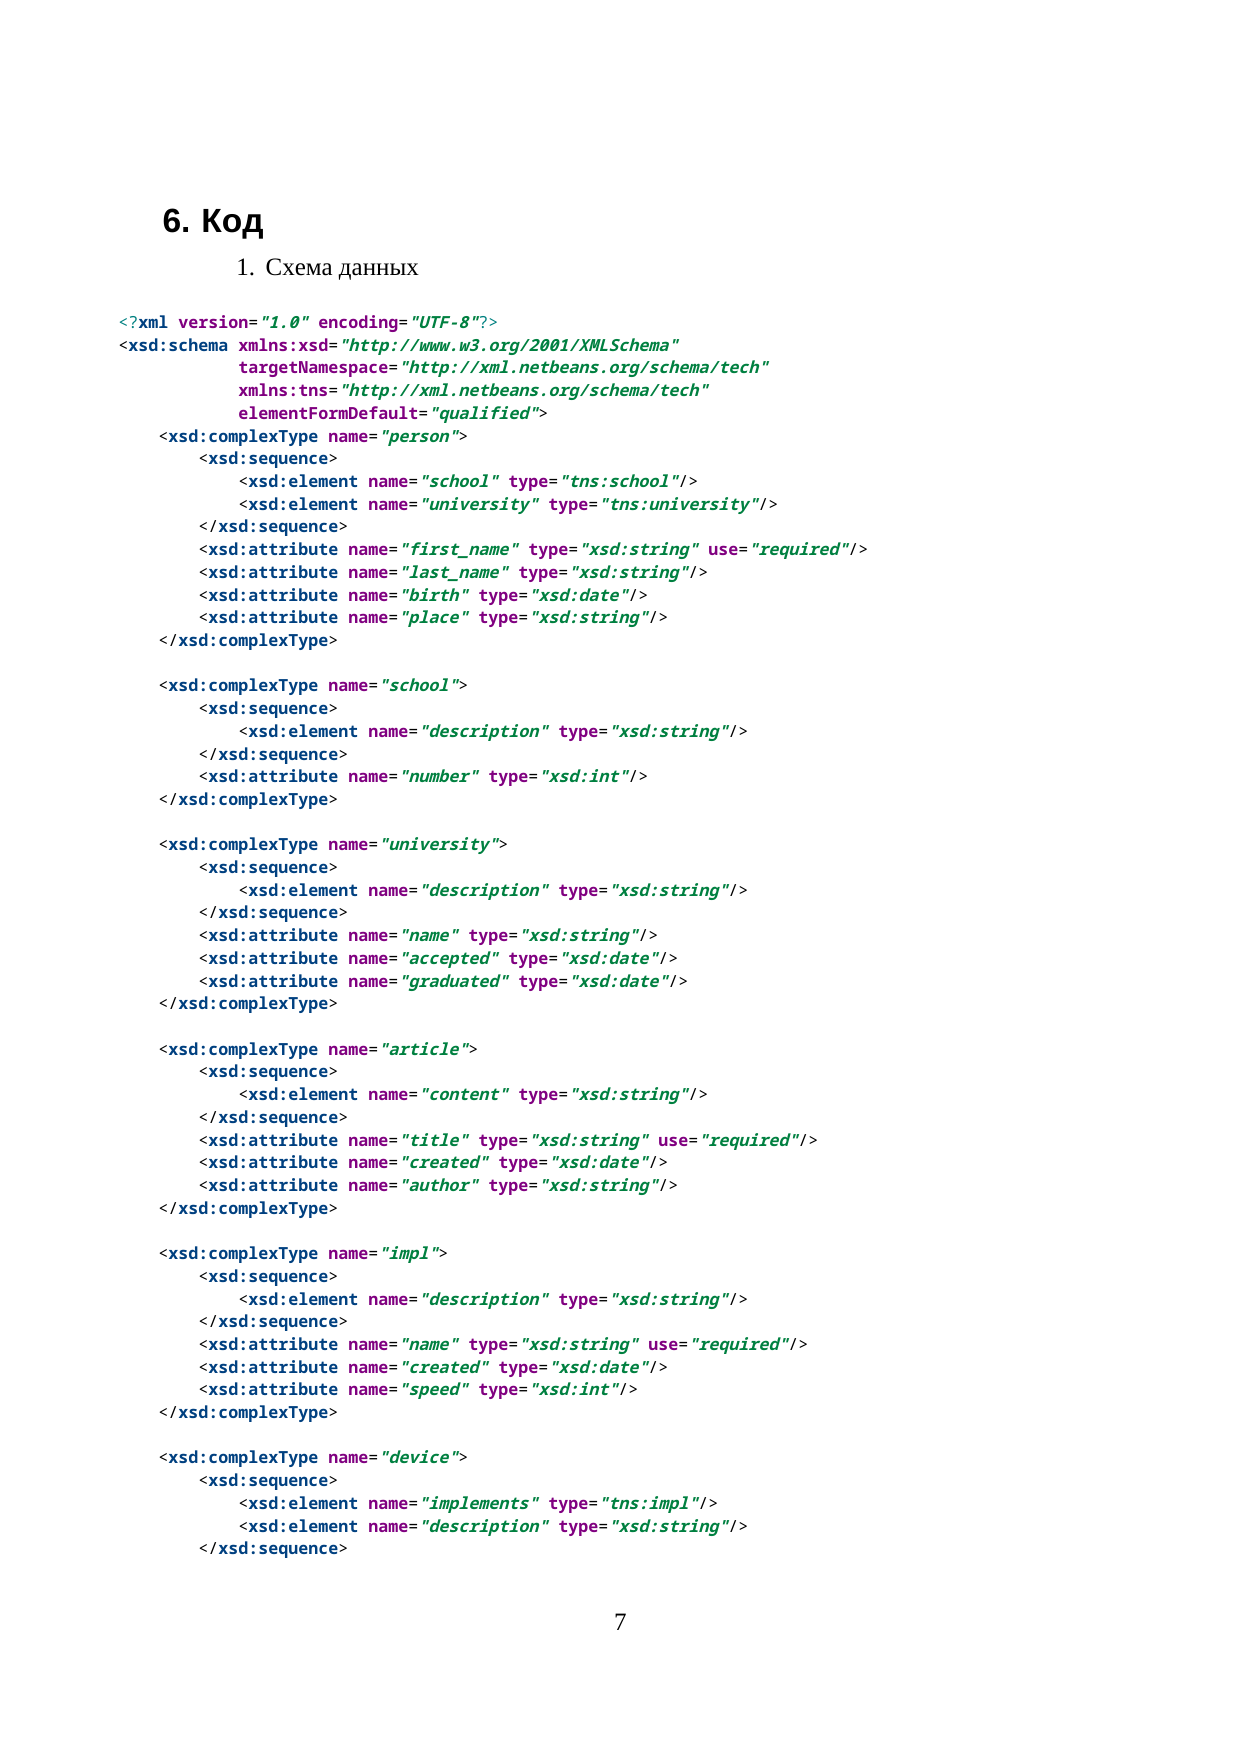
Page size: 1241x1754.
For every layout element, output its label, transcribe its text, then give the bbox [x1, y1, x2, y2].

text <xsd:sequence> [118, 447, 1122, 470]
text </xsd:sequence> [118, 901, 1122, 924]
text <xsd:complexType name="person"> [118, 424, 1122, 447]
text <xsd:attribute name="accepted" type="xsd:date"/> [118, 947, 1122, 969]
text <xsd:attribute name="place" type="xsd:string"/> [118, 606, 1122, 629]
text </xsd:complexType> [118, 788, 1122, 810]
text <xsd:sequence> [118, 1060, 1122, 1083]
text elementFormDefault="qualified"> [118, 402, 1122, 424]
text <xsd:element name="university" type="tns:university"/> [118, 492, 1122, 515]
text <xsd:attribute name="title" type="xsd:string" use="required"/> [118, 1128, 1122, 1151]
text </xsd:complexType> [118, 992, 1122, 1015]
text <?xml version="1.0" encoding="UTF-8"?> [118, 311, 1122, 333]
text </xsd:sequence> [118, 1310, 1122, 1333]
list Схема данных [236, 252, 1122, 281]
text <xsd:attribute name="author" type="xsd:string"/> [118, 1174, 1122, 1196]
text <xsd:sequence> [118, 1469, 1122, 1492]
text <xsd:attribute name="name" type="xsd:string" use="required"/> [118, 1333, 1122, 1355]
text </xsd:complexType> [118, 1401, 1122, 1423]
text </xsd:sequence> [118, 1106, 1122, 1128]
text targetNamespace="http://xml.netbeans.org/schema/tech" [118, 356, 1122, 379]
subtitle Код [162, 201, 1122, 240]
text xmlns:tns="http://xml.netbeans.org/schema/tech" [118, 379, 1122, 402]
text </xsd:sequence> [118, 515, 1122, 538]
text <xsd:attribute name="name" type="xsd:string"/> [118, 924, 1122, 947]
text <xsd:element name="content" type="xsd:string"/> [118, 1083, 1122, 1106]
text <xsd:complexType name="device"> [118, 1446, 1122, 1469]
text </xsd:complexType> [118, 629, 1122, 651]
text </xsd:complexType> [118, 1196, 1122, 1219]
text <xsd:complexType name="impl"> [118, 1242, 1122, 1264]
text <xsd:sequence> [118, 1264, 1122, 1287]
text <xsd:attribute name="last_name" type="xsd:string"/> [118, 561, 1122, 583]
text <xsd:element name="description" type="xsd:string"/> [118, 1287, 1122, 1310]
text <xsd:complexType name="school"> [118, 674, 1122, 697]
text <xsd:attribute name="created" type="xsd:date"/> [118, 1355, 1122, 1378]
text <xsd:element name="implements" type="tns:impl"/> [118, 1492, 1122, 1514]
text <xsd:complexType name="university"> [118, 833, 1122, 856]
text </xsd:sequence> [118, 1537, 1122, 1560]
text </xsd:sequence> [118, 742, 1122, 765]
text <xsd:attribute name="first_name" type="xsd:string" use="required"/> [118, 538, 1122, 561]
text <xsd:element name="description" type="xsd:string"/> [118, 878, 1122, 901]
text <xsd:attribute name="number" type="xsd:int"/> [118, 765, 1122, 788]
text <xsd:attribute name="graduated" type="xsd:date"/> [118, 969, 1122, 992]
text <xsd:element name="school" type="tns:school"/> [118, 470, 1122, 492]
text <xsd:element name="description" type="xsd:string"/> [118, 1514, 1122, 1537]
text <xsd:attribute name="created" type="xsd:date"/> [118, 1151, 1122, 1174]
text <xsd:schema xmlns:xsd="http://www.w3.org/2001/XMLSchema" [118, 333, 1122, 356]
text <xsd:attribute name="speed" type="xsd:int"/> [118, 1378, 1122, 1401]
text <xsd:sequence> [118, 697, 1122, 719]
text <xsd:attribute name="birth" type="xsd:date"/> [118, 583, 1122, 606]
text <xsd:element name="description" type="xsd:string"/> [118, 719, 1122, 742]
text <xsd:sequence> [118, 856, 1122, 878]
text <xsd:complexType name="article"> [118, 1037, 1122, 1060]
